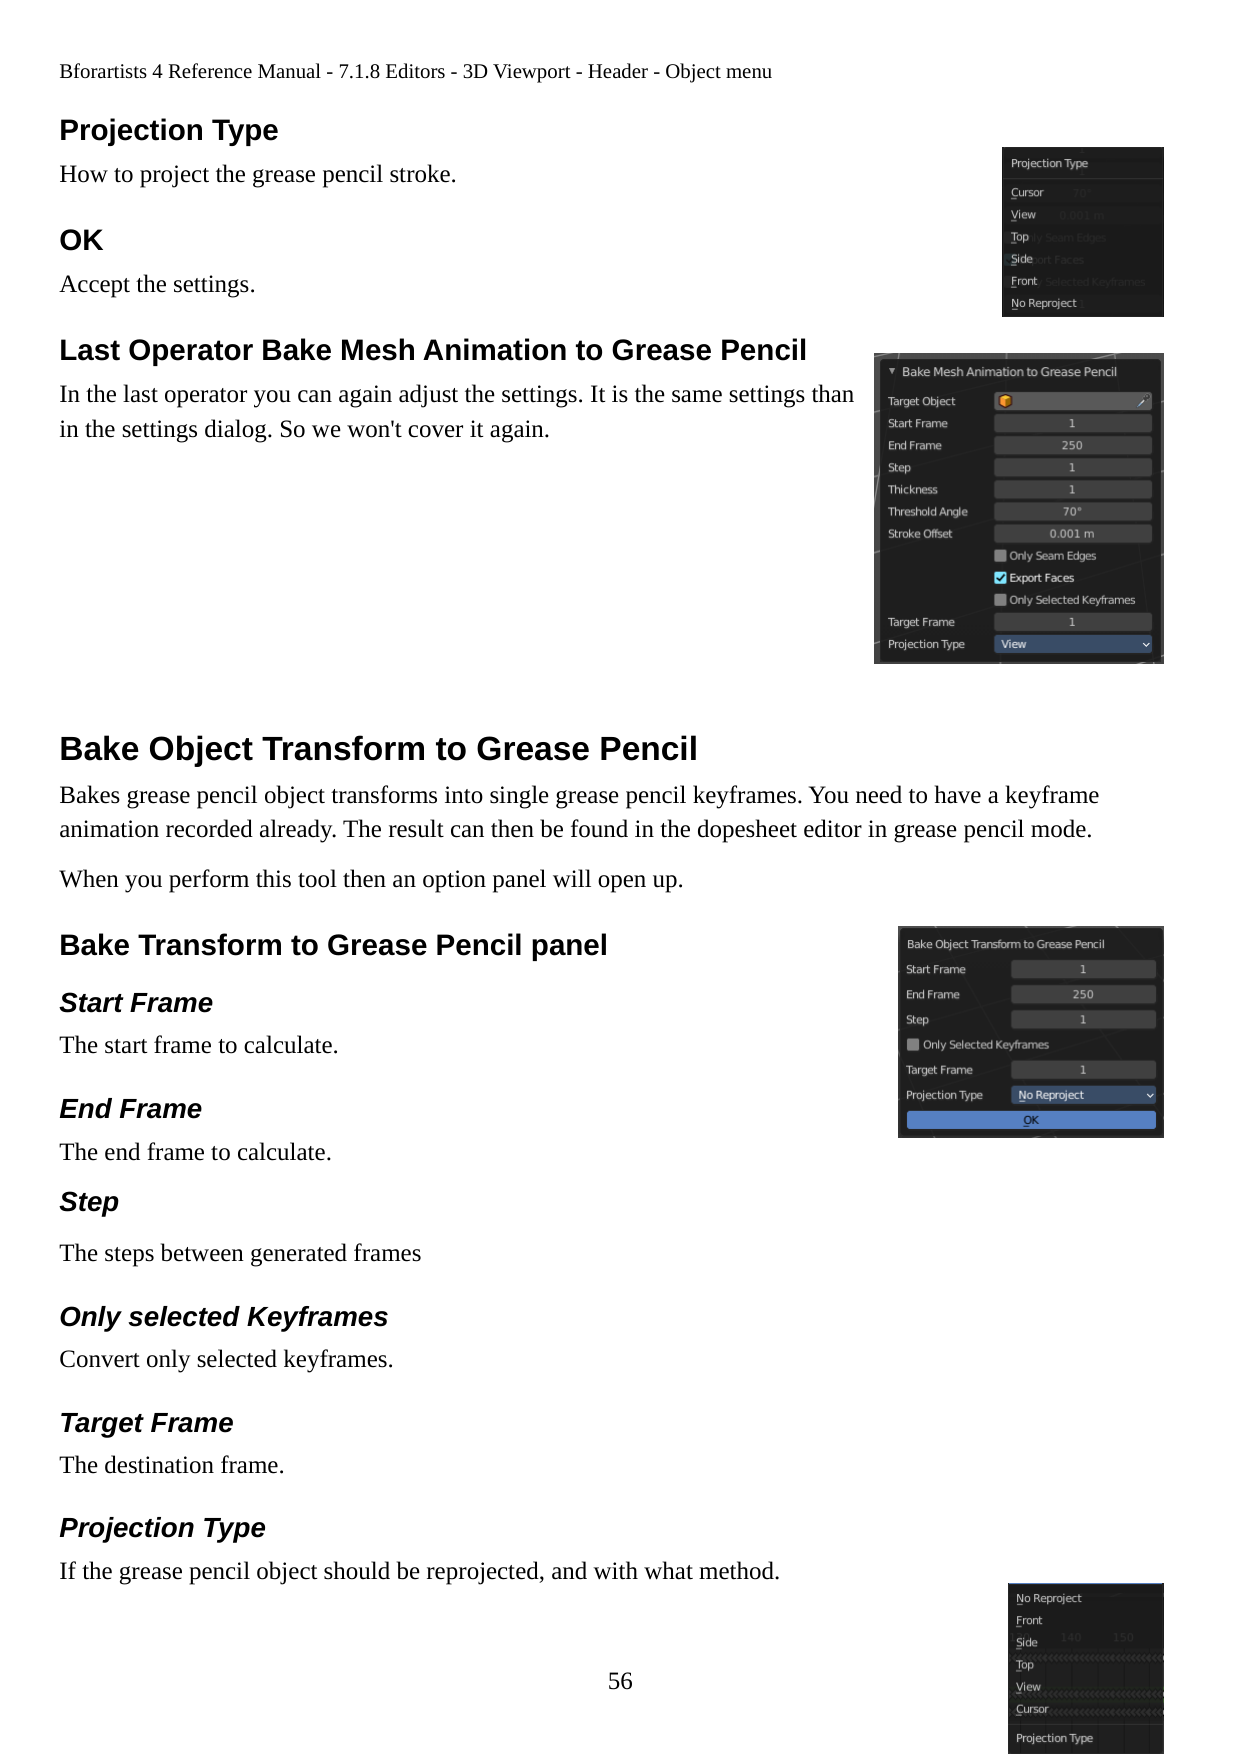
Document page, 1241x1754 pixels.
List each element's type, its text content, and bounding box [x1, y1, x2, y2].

subtitle Target Frame [59, 1406, 1181, 1438]
subtitle [1164, 1092, 1181, 1124]
text [1164, 269, 1181, 298]
text In the last operator you can again adjust the settings. It is the same settings than in the settings dialog. So we won't cover it again. [59, 379, 874, 442]
text When you perform this tool then an option panel will open up. [59, 864, 1181, 892]
text How to project the grease pencil stroke. [59, 159, 1002, 188]
subtitle Last Operator Bake Mesh Animation to Grease Pencil [59, 333, 1181, 367]
subtitle Bake Object Transform to Grease Pencil [59, 729, 1181, 768]
text If the grease pencil object should be reprojected, and with what method. [59, 1556, 1181, 1585]
picture [1008, 1583, 1164, 1754]
text Accept the settings. [59, 269, 1002, 298]
subtitle End Frame [59, 1092, 898, 1124]
text Step [59, 1186, 1181, 1217]
text The start frame to calculate. [59, 1031, 898, 1059]
text The end frame to calculate. [59, 1137, 1181, 1165]
subtitle OK [59, 223, 1002, 257]
subtitle [1164, 986, 1181, 1018]
subtitle Bake Transform to Grease Pencil panel [59, 927, 898, 961]
text The destination frame. [59, 1450, 1181, 1479]
subtitle Projection Type [59, 113, 1181, 147]
picture [1002, 147, 1164, 317]
picture [874, 353, 1164, 664]
picture [898, 926, 1164, 1138]
text The steps between generated frames [59, 1238, 1181, 1267]
subtitle [1164, 223, 1181, 257]
subtitle Projection Type [59, 1512, 1181, 1544]
subtitle Start Frame [59, 986, 898, 1018]
text Convert only selected keyframes. [59, 1344, 1181, 1373]
subtitle Only selected Keyframes [59, 1300, 1181, 1332]
text Bakes grease pencil object transforms into single grease pencil keyframes. You need to have a keyframe animation recorded already. The result can then be found in the dopesheet editor in grease pencil mode. [59, 780, 1181, 843]
